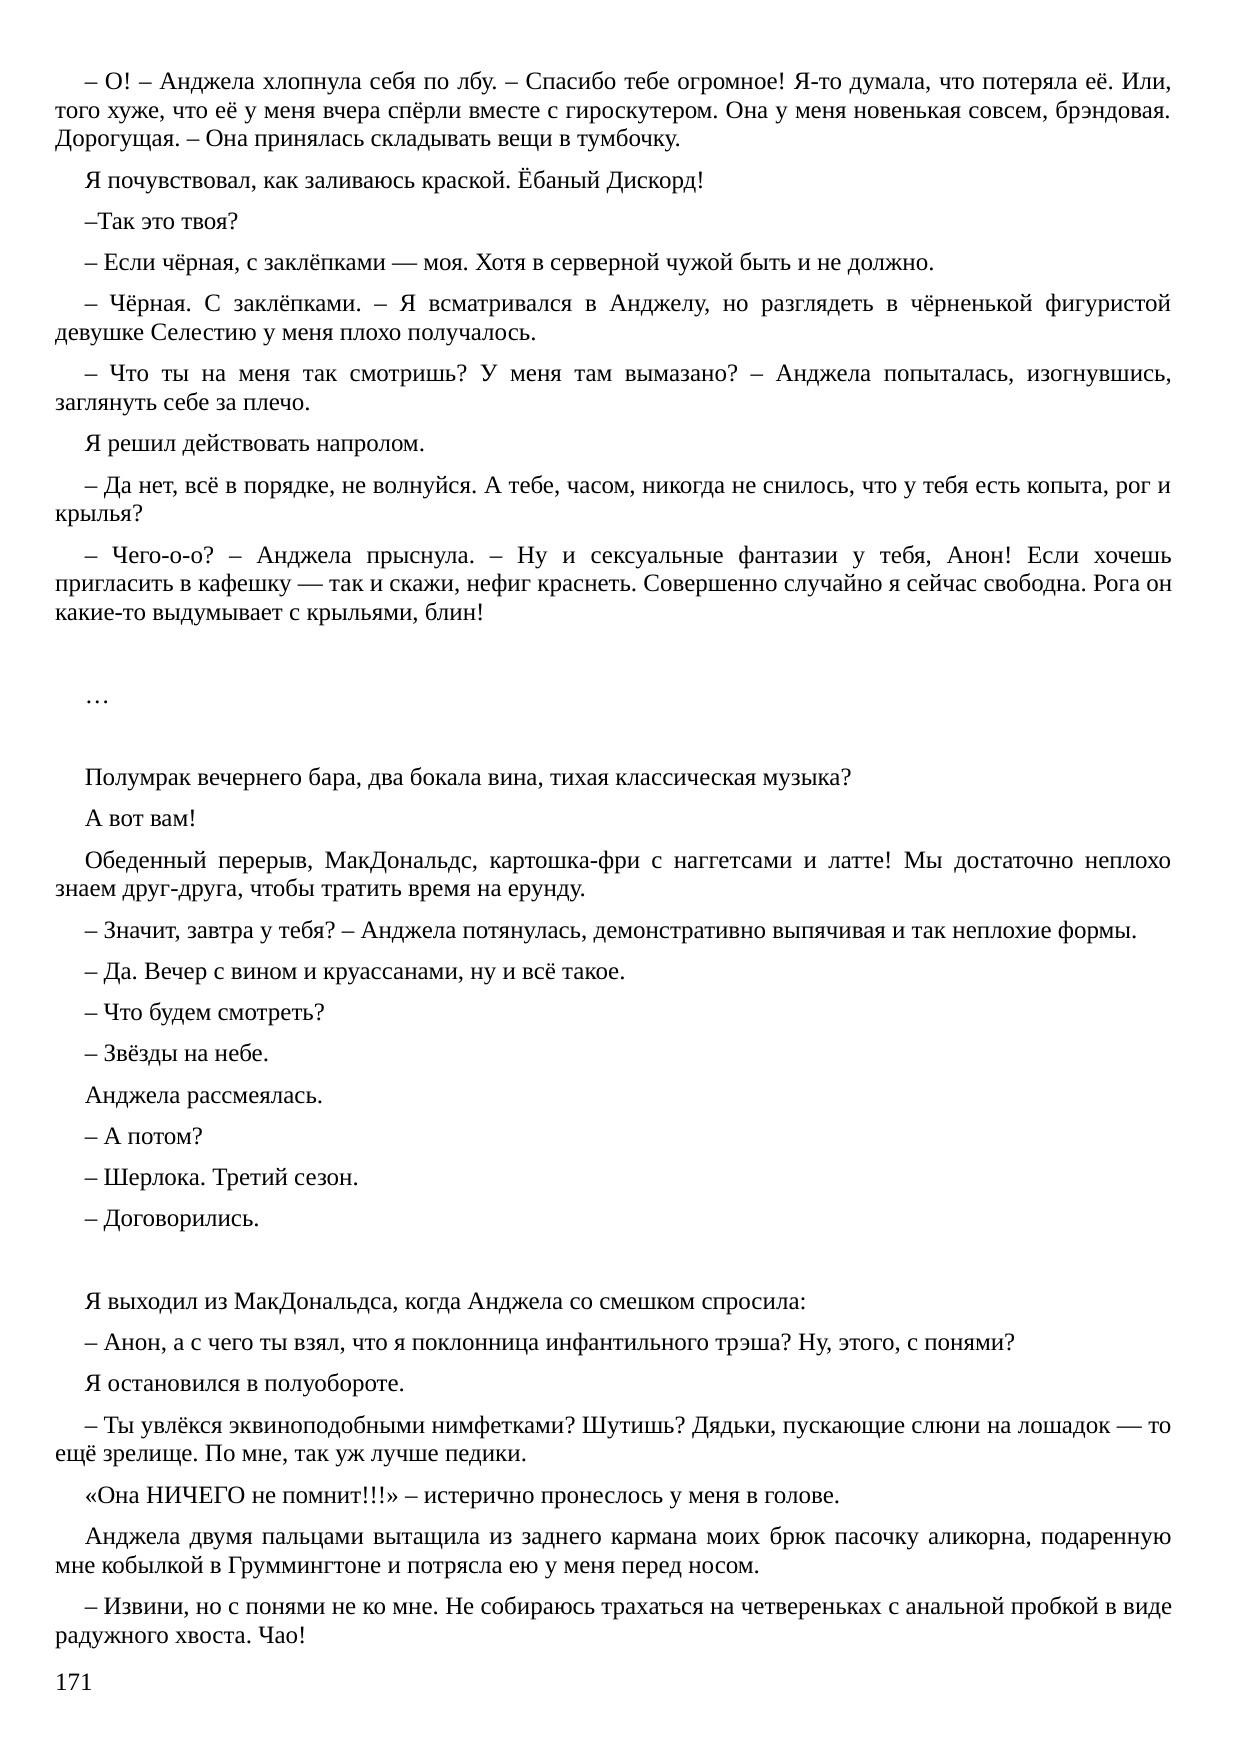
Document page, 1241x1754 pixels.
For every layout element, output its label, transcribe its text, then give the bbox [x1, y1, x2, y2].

text Я выходил из МакДональдса, когда Анджела со смешком спросила: [55, 1286, 1173, 1315]
text –Так это твоя? [55, 206, 1173, 235]
text – Что ты на меня так смотришь? У меня там вымазано? – Анджела попыталась, изогнувшись, заглянуть себе за плечо. [55, 358, 1173, 416]
text – Анон, а с чего ты взял, что я поклонница инфантильного трэша? Ну, этого, с понями? [55, 1327, 1173, 1356]
text – Чёрная. С заклёпками. – Я всматривался в Анджелу, но разглядеть в чёрненькой фигуристой девушке Селестию у меня плохо получалось. [55, 288, 1173, 346]
text – Значит, завтра у тебя? – Анджела потянулась, демонстративно выпячивая и так неплохие формы. [55, 915, 1173, 943]
text – Звёзды на небе. [55, 1038, 1173, 1067]
text Я решил действовать напролом. [55, 428, 1173, 457]
text «Она НИЧЕГО не помнит!!!» – истерично пронеслось у меня в голове. [55, 1480, 1173, 1508]
text Я почувствовал, как заливаюсь краской. Ёбаный Дискорд! [55, 165, 1173, 193]
text – Да нет, всё в порядке, не волнуйся. А тебе, часом, никогда не снилось, что у тебя есть копыта, рог и крылья? [55, 470, 1173, 527]
text Анджела рассмеялась. [55, 1080, 1173, 1108]
text Анджела двумя пальцами вытащила из заднего кармана моих брюк пасочку аликорна, подаренную мне кобылкой в Груммингтоне и потрясла ею у меня перед носом. [55, 1521, 1173, 1578]
text … [55, 680, 1173, 708]
text – А потом? [55, 1121, 1173, 1150]
text – Если чёрная, с заклёпками — моя. Хотя в серверной чужой быть и не должно. [55, 247, 1173, 276]
text – Ты увлёкся эквиноподобными нимфетками? Шутишь? Дядьки, пускающие слюни на лошадок — то ещё зрелище. По мне, так уж лучше педики. [55, 1410, 1173, 1467]
text – Да. Вечер с вином и круассанами, ну и всё такое. [55, 956, 1173, 985]
text Я остановился в полуобороте. [55, 1368, 1173, 1397]
text – Договорились. [55, 1203, 1173, 1232]
text – Извини, но с понями не ко мне. Не собираюсь трахаться на четвереньках с анальной пробкой в виде радужного хвоста. Чао! [55, 1591, 1173, 1648]
text – Чего-о-о? – Анджела прыснула. – Ну и сексуальные фантазии у тебя, Анон! Если хочешь пригласить в кафешку — так и скажи, нефиг краснеть. Совершенно случайно я сейчас свободна. Рога он какие-то выдумывает с крыльями, блин! [55, 540, 1173, 626]
text Обеденный перерыв, МакДональдс, картошка-фри с наггетсами и латте! Мы достаточно неплохо знаем друг-друга, чтобы тратить время на ерунду. [55, 845, 1173, 902]
text – Шерлока. Третий сезон. [55, 1162, 1173, 1191]
text – О! – Анджела хлопнула себя по лбу. – Спасибо тебе огромное! Я-то думала, что потеряла её. Или, того хуже, что её у меня вчера спёрли вместе с гироскутером. Она у меня новенькая совсем, брэндовая. Дорогущая. – Она принялась складывать вещи в тумбочку. [55, 66, 1173, 152]
text – Что будем смотреть? [55, 997, 1173, 1026]
text А вот вам! [55, 803, 1173, 832]
text Полумрак вечернего бара, два бокала вина, тихая классическая музыка? [55, 762, 1173, 791]
